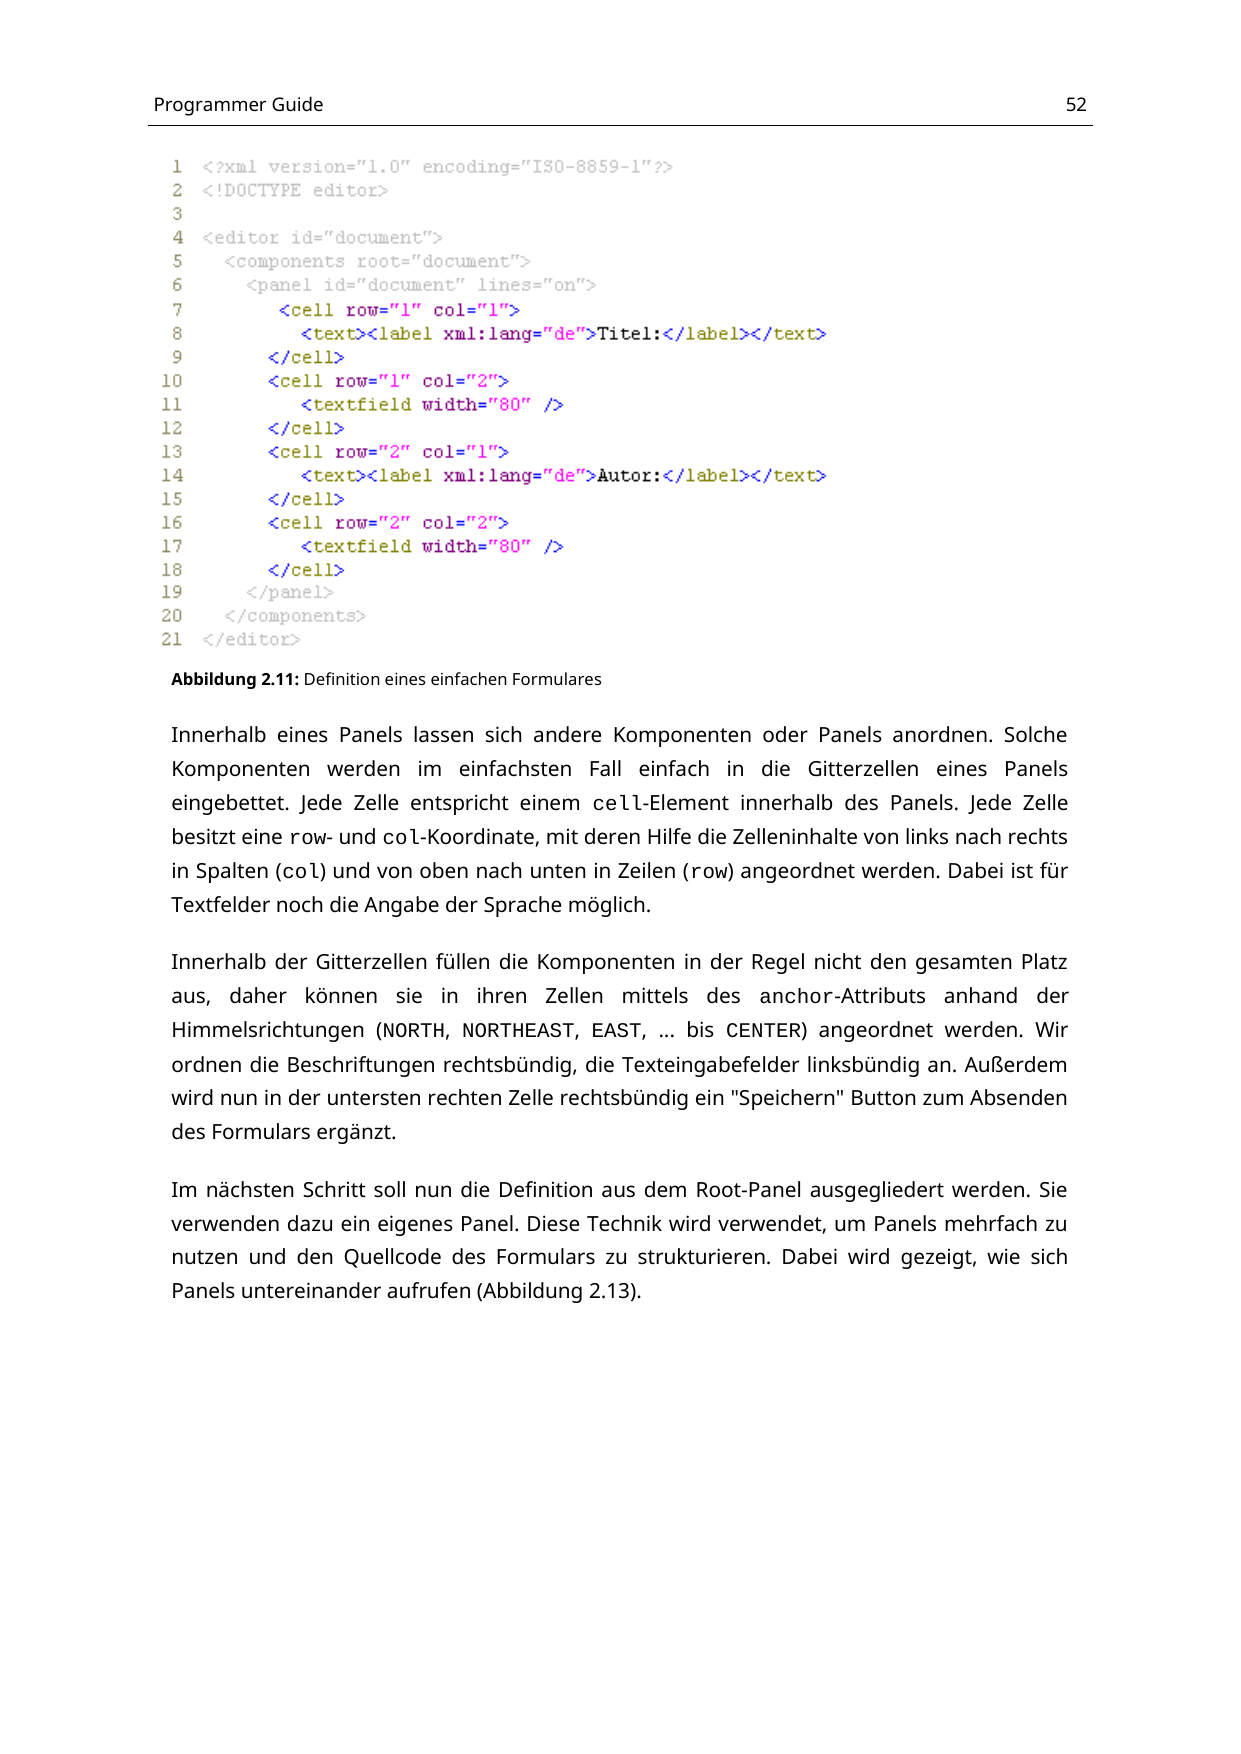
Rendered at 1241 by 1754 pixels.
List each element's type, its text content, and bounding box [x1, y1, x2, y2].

text Innerhalb eines Panels lassen sich andere Komponenten oder Panels anordnen. Solche Komponenten werden im einfachsten Fall einfach in die Gitterzellen eines Panels eingebettet. Jede Zelle entspricht einem cell-Element innerhalb des Panels. Jede Zelle besitzt eine row- und col-Koordinate, mit deren Hilfe die Zelleninhalte von links nach rechts in Spalten (col) und von oben nach unten in Zeilen (row) angeordnet werden. Dabei ist für Textfelder noch die Angabe der Sprache möglich. [148, 154, 1069, 918]
text Innerhalb der Gitterzellen füllen die Komponenten in der Regel nicht den gesamten Platz aus, daher können sie in ihren Zellen mittels des anchor-Attributs anhand der Himmelsrichtungen (NORTH, NORTHEAST, EAST, ... bis CENTER) angeordnet werden. Wir ordnen die Beschriftungen rechtsbündig, die Texteingabefelder linksbündig an. Außerdem wird nun in der untersten rechten Zelle rechtsbündig ein "Speichern" Button zum Absenden des Formulars ergänzt. [171, 947, 1069, 1146]
text Abbildung 2.11: Definition eines einfachen Formulares [171, 652, 868, 691]
text Im nächsten Schritt soll nun die Definition aus dem Root-Panel ausgegliedert werden. Sie verwenden dazu ein eigenes Panel. Diese Technik wird verwendet, um Panels mehrfach zu nutzen und den Quellcode des Formulars zu strukturieren. Dabei wird gezeigt, wie sich Panels untereinander aufrufen (Abbildung 2.13). [171, 1175, 1069, 1304]
